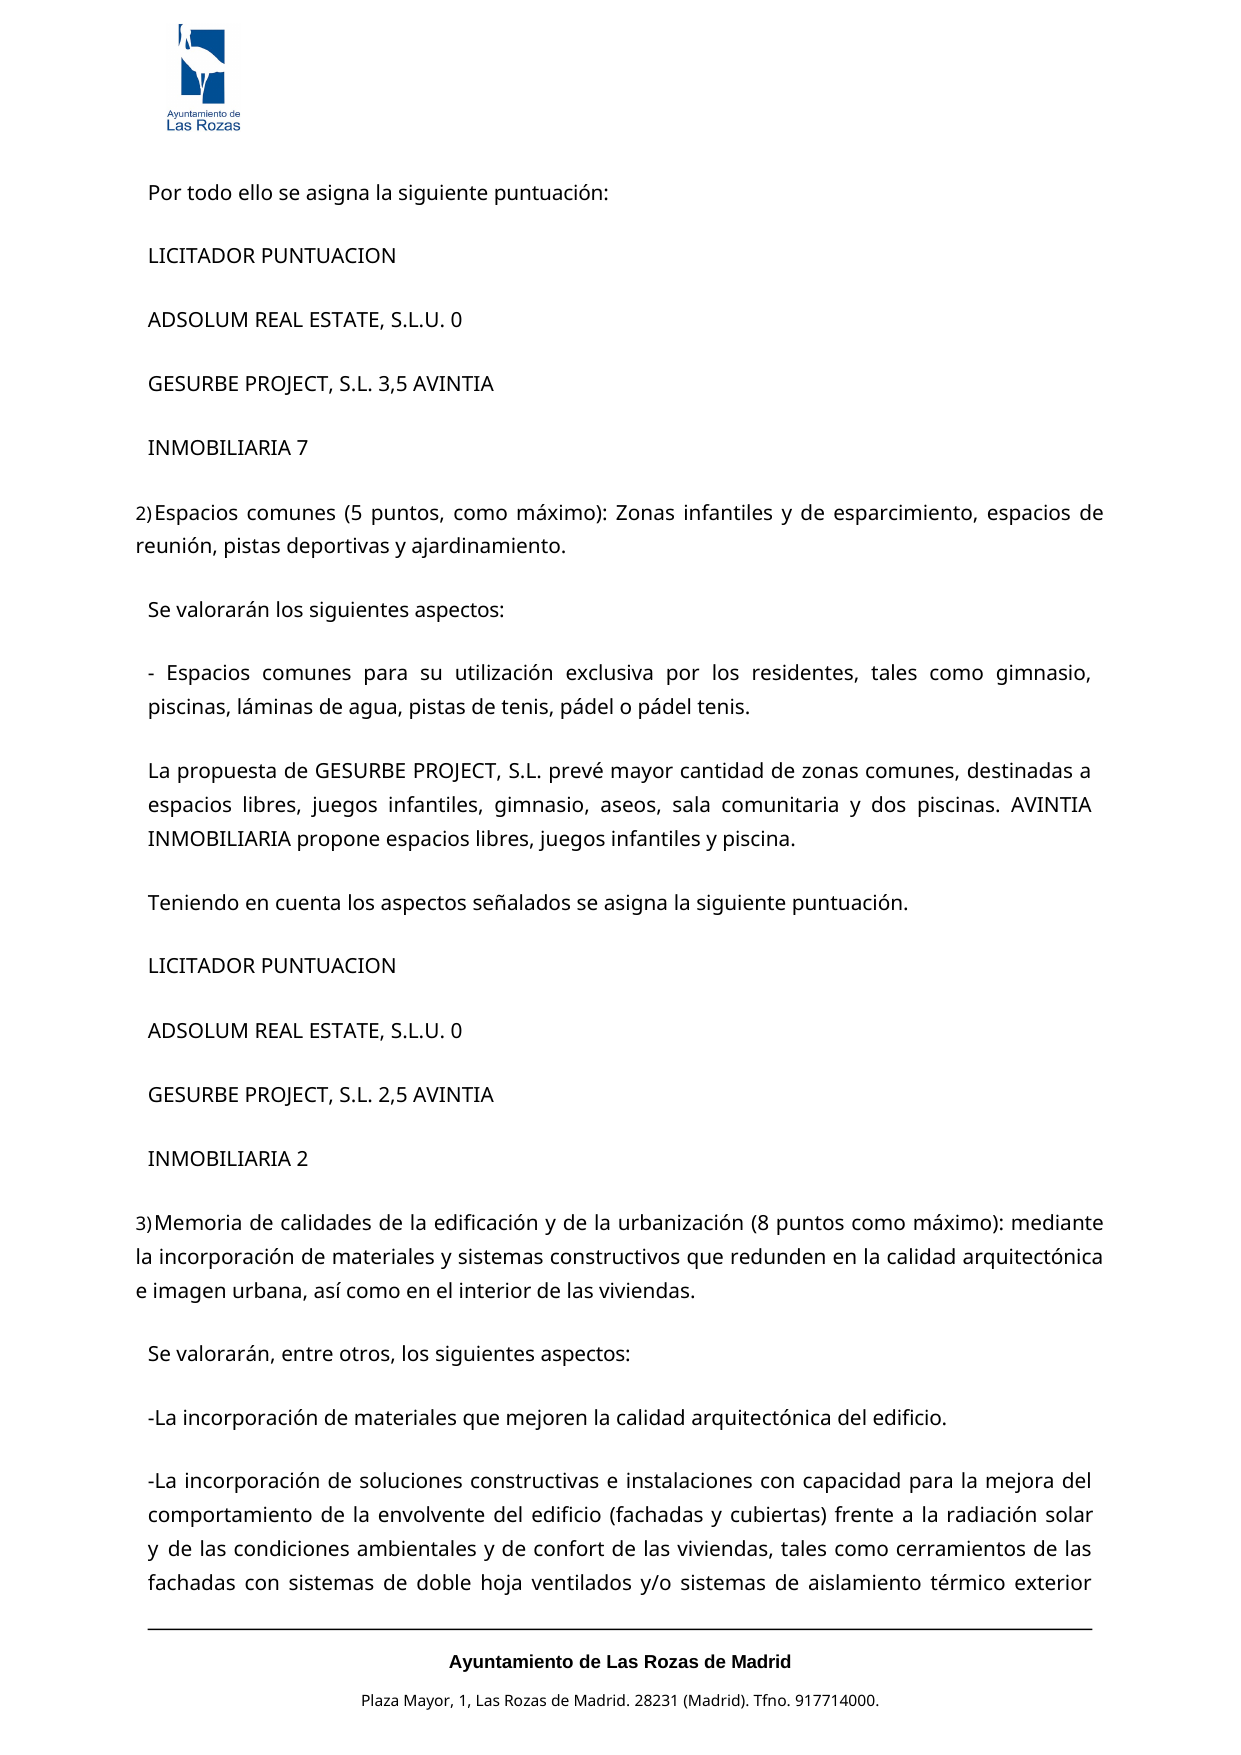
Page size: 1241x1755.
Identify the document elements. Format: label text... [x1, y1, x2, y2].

list Memoria de calidades de la edificación y de la urbanización (8 puntos como máximo): mediante la incorporación de materiales y sistemas constructivos que redunden en la calidad arquitectónica e imagen urbana, así como en el interior de las viviendas. [135, 1208, 1105, 1304]
text LICITADOR PUNTUACION ADSOLUM REAL ESTATE, S.L.U. 0 GESURBE PROJECT, S.L. 3,5 AVINTIA INMOBILIARIA 7 [148, 241, 503, 462]
text La propuesta de GESURBE PROJECT, S.L. prevé mayor cantidad de zonas comunes, destinadas a espacios libres, juegos infantiles, gimnasio, aseos, sala comunitaria y dos piscinas. AVINTIA INMOBILIARIA propone espacios libres, juegos infantiles y piscina. [148, 756, 1093, 853]
list Espacios comunes (5 puntos, como máximo): Zonas infantiles y de esparcimiento, espacios de reunión, pistas deportivas y ajardinamiento. [135, 498, 1105, 560]
text -La incorporación de soluciones constructivas e instalaciones con capacidad para la mejora del comportamiento de la envolvente del edificio (fachadas y cubiertas) frente a la radiación solar y de las condiciones ambientales y de confort de las viviendas, tales como cerramientos de las fachadas con sistemas de doble hoja ventilados y/o sistemas de aislamiento térmico exterior [148, 1466, 1093, 1596]
text - Espacios comunes para su utilización exclusiva por los residentes, tales como gimnasio, piscinas, láminas de agua, pistas de tenis, pádel o pádel tenis. [148, 658, 1093, 721]
text Se valorarán, entre otros, los siguientes aspectos: [148, 1339, 1105, 1368]
text Por todo ello se asigna la siguiente puntuación: [148, 178, 1105, 207]
text ADSOLUM REAL ESTATE, S.L.U. 0 GESURBE PROJECT, S.L. 2,5 AVINTIA INMOBILIARIA 2 [148, 1016, 515, 1172]
text Se valorarán los siguientes aspectos: [148, 595, 1105, 624]
text Teniendo en cuenta los aspectos señalados se asigna la siguiente puntuación. LICITADOR PUNTUACION [148, 888, 974, 980]
text -La incorporación de materiales que mejoren la calidad arquitectónica del edificio. [148, 1403, 1105, 1431]
